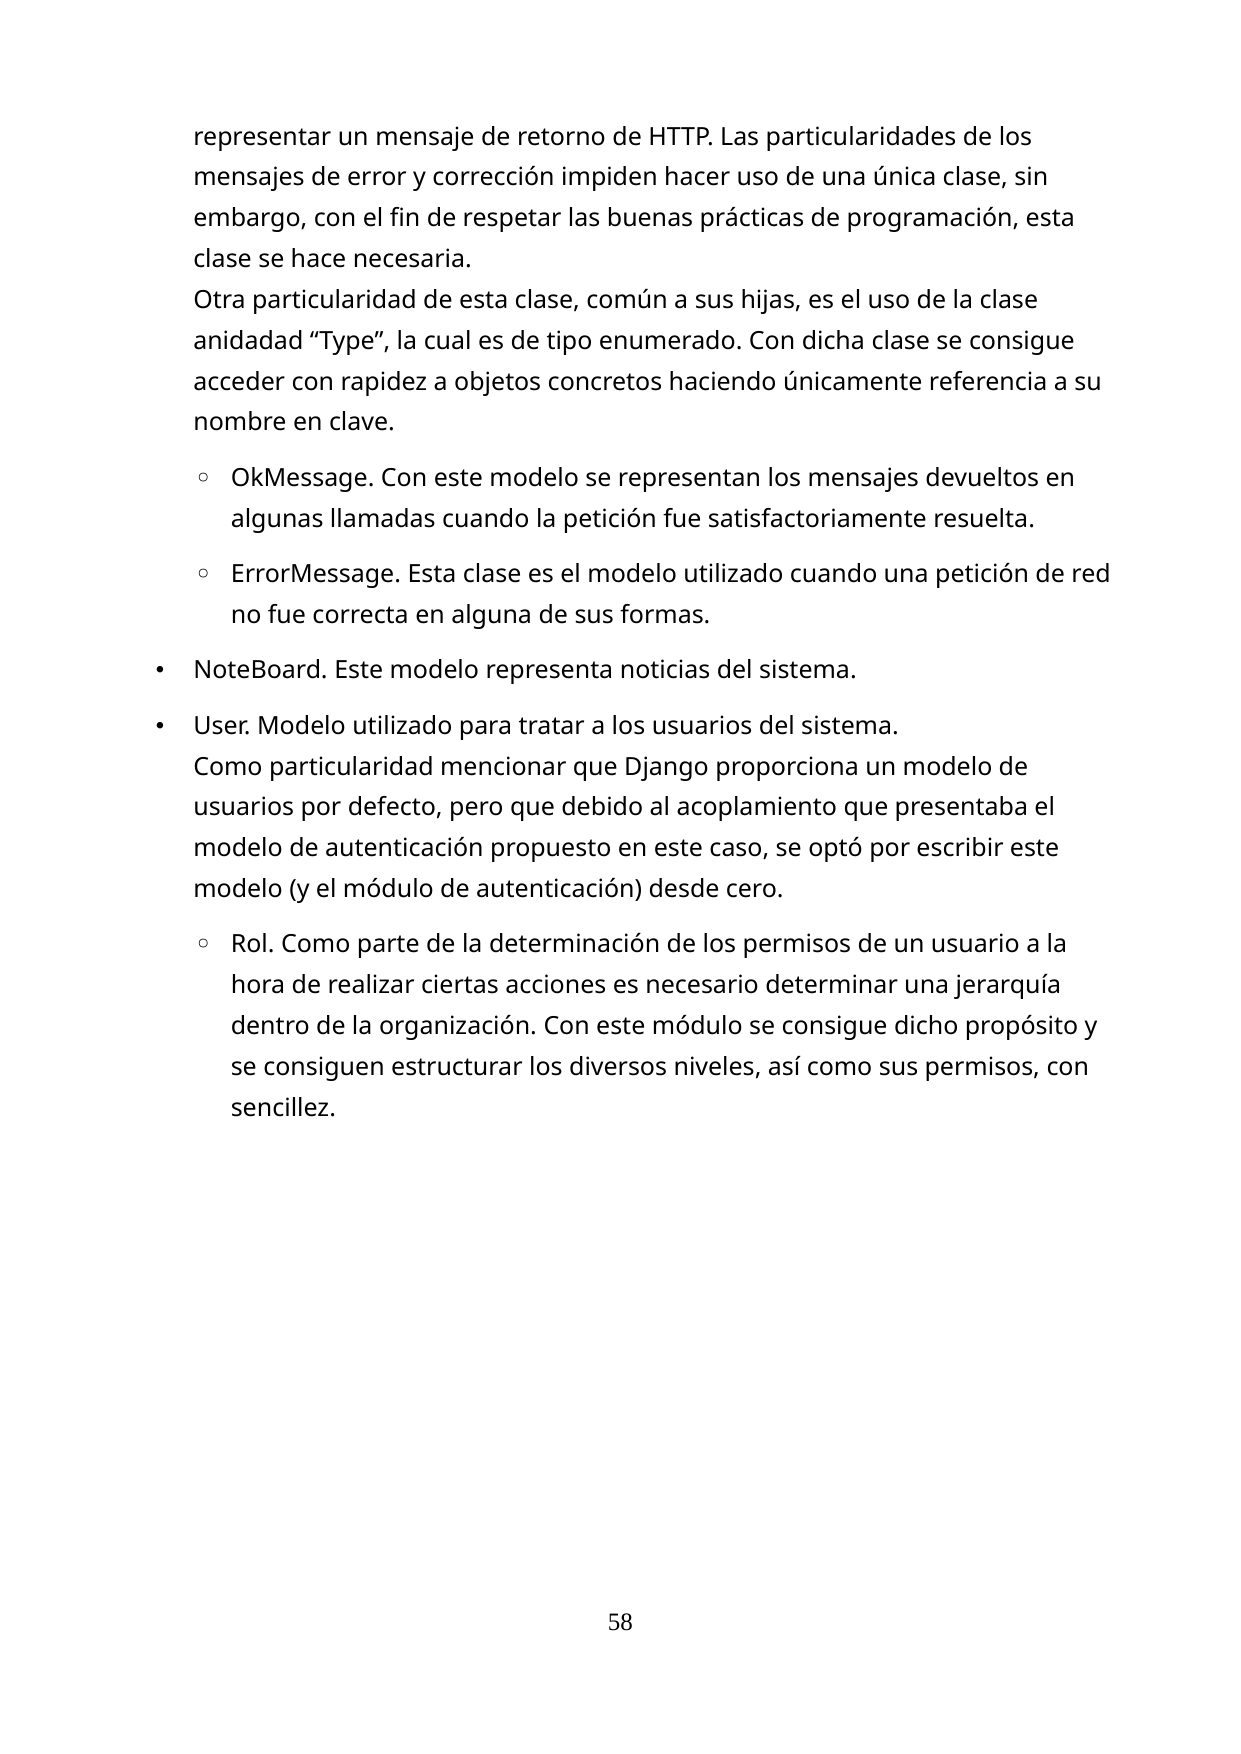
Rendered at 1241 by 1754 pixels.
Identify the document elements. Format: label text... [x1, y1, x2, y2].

list NoteBoard. Este modelo representa noticias del sistema. [156, 652, 1122, 686]
list ErrorMessage. Esta clase es el modelo utilizado cuando una petición de red no fue correcta en alguna de sus formas. [193, 556, 1122, 631]
list OkMessage. Con este modelo se representan los mensajes devueltos en algunas llamadas cuando la petición fue satisfactoriamente resuelta. [193, 459, 1122, 534]
list representar un mensaje de retorno de HTTP. Las particularidades de los mensajes de error y corrección impiden hacer uso de una única clase, sin embargo, con el fin de respetar las buenas prácticas de programación, esta clase se hace necesaria. Otra particularidad de esta clase, común a sus hijas, es el uso de la clase anidadad “Type”, la cual es de tipo enumerado. Con dicha clase se consigue acceder con rapidez a objetos concretos haciendo únicamente referencia a su nombre en clave. [156, 118, 1122, 438]
list User. Modelo utilizado para tratar a los usuarios del sistema. Como particularidad mencionar que Django proporciona un modelo de usuarios por defecto, pero que debido al acoplamiento que presentaba el modelo de autenticación propuesto en este caso, se optó por escribir este modelo (y el módulo de autenticación) desde cero. [156, 707, 1122, 905]
list Rol. Como parte de la determinación de los permisos de un usuario a la hora de realizar ciertas acciones es necesario determinar una jerarquía dentro de la organización. Con este módulo se consigue dicho propósito y se consiguen estructurar los diversos niveles, así como sus permisos, con sencillez. [193, 926, 1122, 1123]
